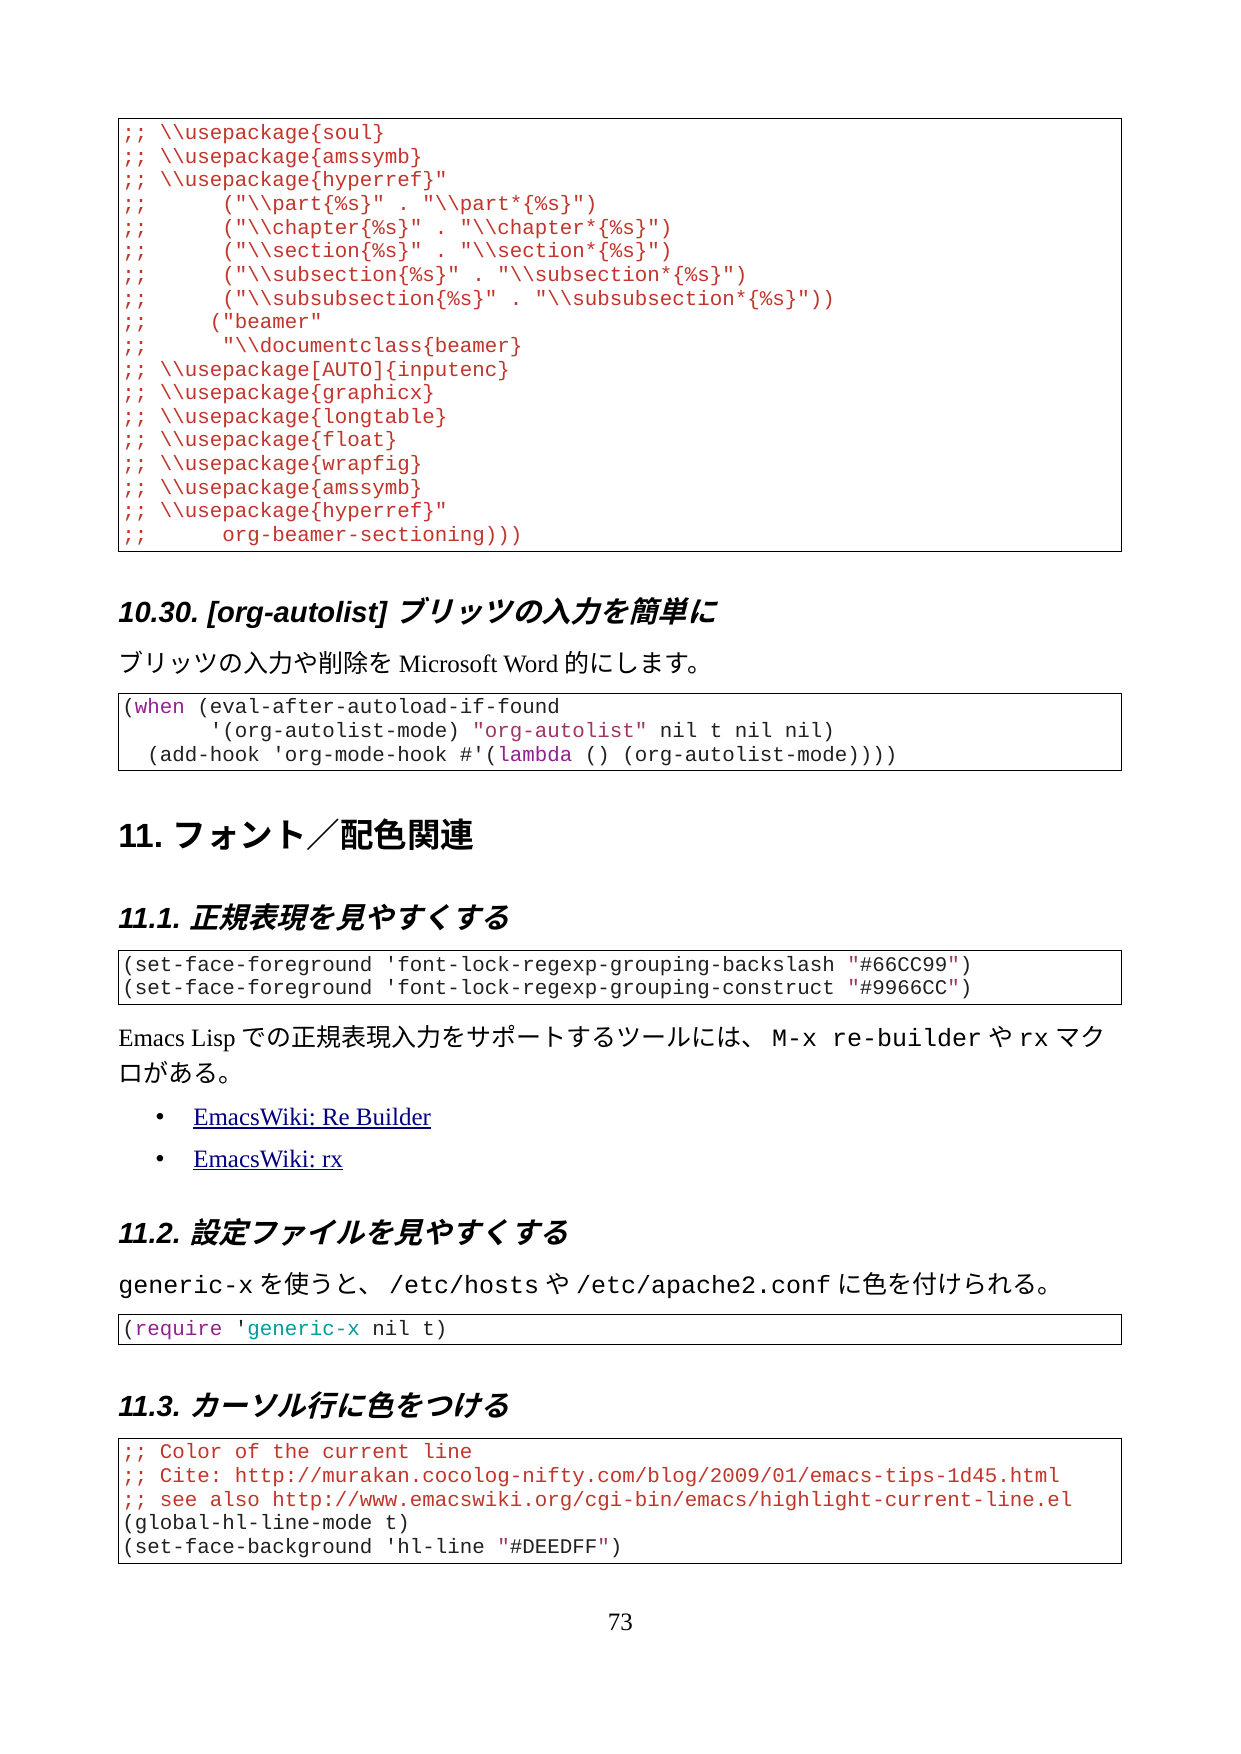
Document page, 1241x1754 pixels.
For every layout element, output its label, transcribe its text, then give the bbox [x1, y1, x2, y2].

text (set-face-background 'hl-line "#DEEDFF") [119, 1532, 1121, 1563]
text ;; \\usepackage{hyperref}" [119, 165, 1121, 189]
text ブリッツの入力や削除を Microsoft Word 的にします。 [118, 644, 1122, 680]
text ;; ("\\chapter{%s}" . "\\chapter*{%s}") [119, 213, 1121, 236]
text ;; \\usepackage[AUTO]{inputenc} [119, 354, 1121, 378]
text ;; \\usepackage{float} [119, 426, 1121, 449]
text ;; \\usepackage{soul} [119, 119, 1121, 142]
text ;; ("\\subsubsection{%s}" . "\\subsubsection*{%s}")) [119, 284, 1121, 307]
text ;; \\usepackage{amssymb} [119, 473, 1121, 496]
text generic-x を使うと、 /etc/hosts や /etc/apache2.conf に色を付けられる。 [118, 1265, 1122, 1301]
text ;; ("\\section{%s}" . "\\section*{%s}") [119, 236, 1121, 260]
subtitle 設定ファイルを見やすくする [118, 1210, 1122, 1252]
text ;; ("beamer" [119, 307, 1121, 331]
subtitle フォント／配色関連 [118, 809, 1122, 857]
text ;; \\usepackage{amssymb} [119, 142, 1121, 165]
text ;; "\\documentclass{beamer} [119, 331, 1121, 354]
text '(org-autolist-mode) "org-autolist" nil t nil nil) [119, 716, 1121, 740]
text (set-face-foreground 'font-lock-regexp-grouping-backslash "#66CC99") [119, 951, 1121, 973]
text ;; ("\\subsection{%s}" . "\\subsection*{%s}") [119, 260, 1121, 284]
text (set-face-foreground 'font-lock-regexp-grouping-construct "#9966CC") [119, 973, 1121, 1004]
text ;; see also http://www.emacswiki.org/cgi-bin/emacs/highlight-current-line.el [119, 1485, 1121, 1508]
text Emacs Lisp での正規表現入力をサポートするツールには、 M-x re-builder や rx マクロがある。 [118, 1017, 1122, 1090]
list EmacsWiki: Re Builder [156, 1102, 1122, 1131]
list EmacsWiki: rx [156, 1144, 1122, 1172]
subtitle [org-autolist] ブリッツの入力を簡単に [118, 589, 1122, 631]
text ;; \\usepackage{graphicx} [119, 378, 1121, 402]
text ;; Cite: http://murakan.cocolog-nifty.com/blog/2009/01/emacs-tips-1d45.html [119, 1461, 1121, 1485]
text ;; \\usepackage{hyperref}" [119, 496, 1121, 520]
text ;; \\usepackage{wrapfig} [119, 449, 1121, 473]
text (when (eval-after-autoload-if-found [119, 694, 1121, 716]
subtitle 正規表現を見やすくする [118, 895, 1122, 937]
text ;; org-beamer-sectioning))) [119, 520, 1121, 551]
subtitle カーソル行に色をつける [118, 1383, 1122, 1425]
text ;; Color of the current line [119, 1439, 1121, 1461]
text ;; ("\\part{%s}" . "\\part*{%s}") [119, 189, 1121, 213]
text (add-hook 'org-mode-hook #'(lambda () (org-autolist-mode)))) [119, 740, 1121, 770]
text (require 'generic-x nil t) [119, 1315, 1121, 1344]
text (global-hl-line-mode t) [119, 1508, 1121, 1532]
text ;; \\usepackage{longtable} [119, 402, 1121, 426]
